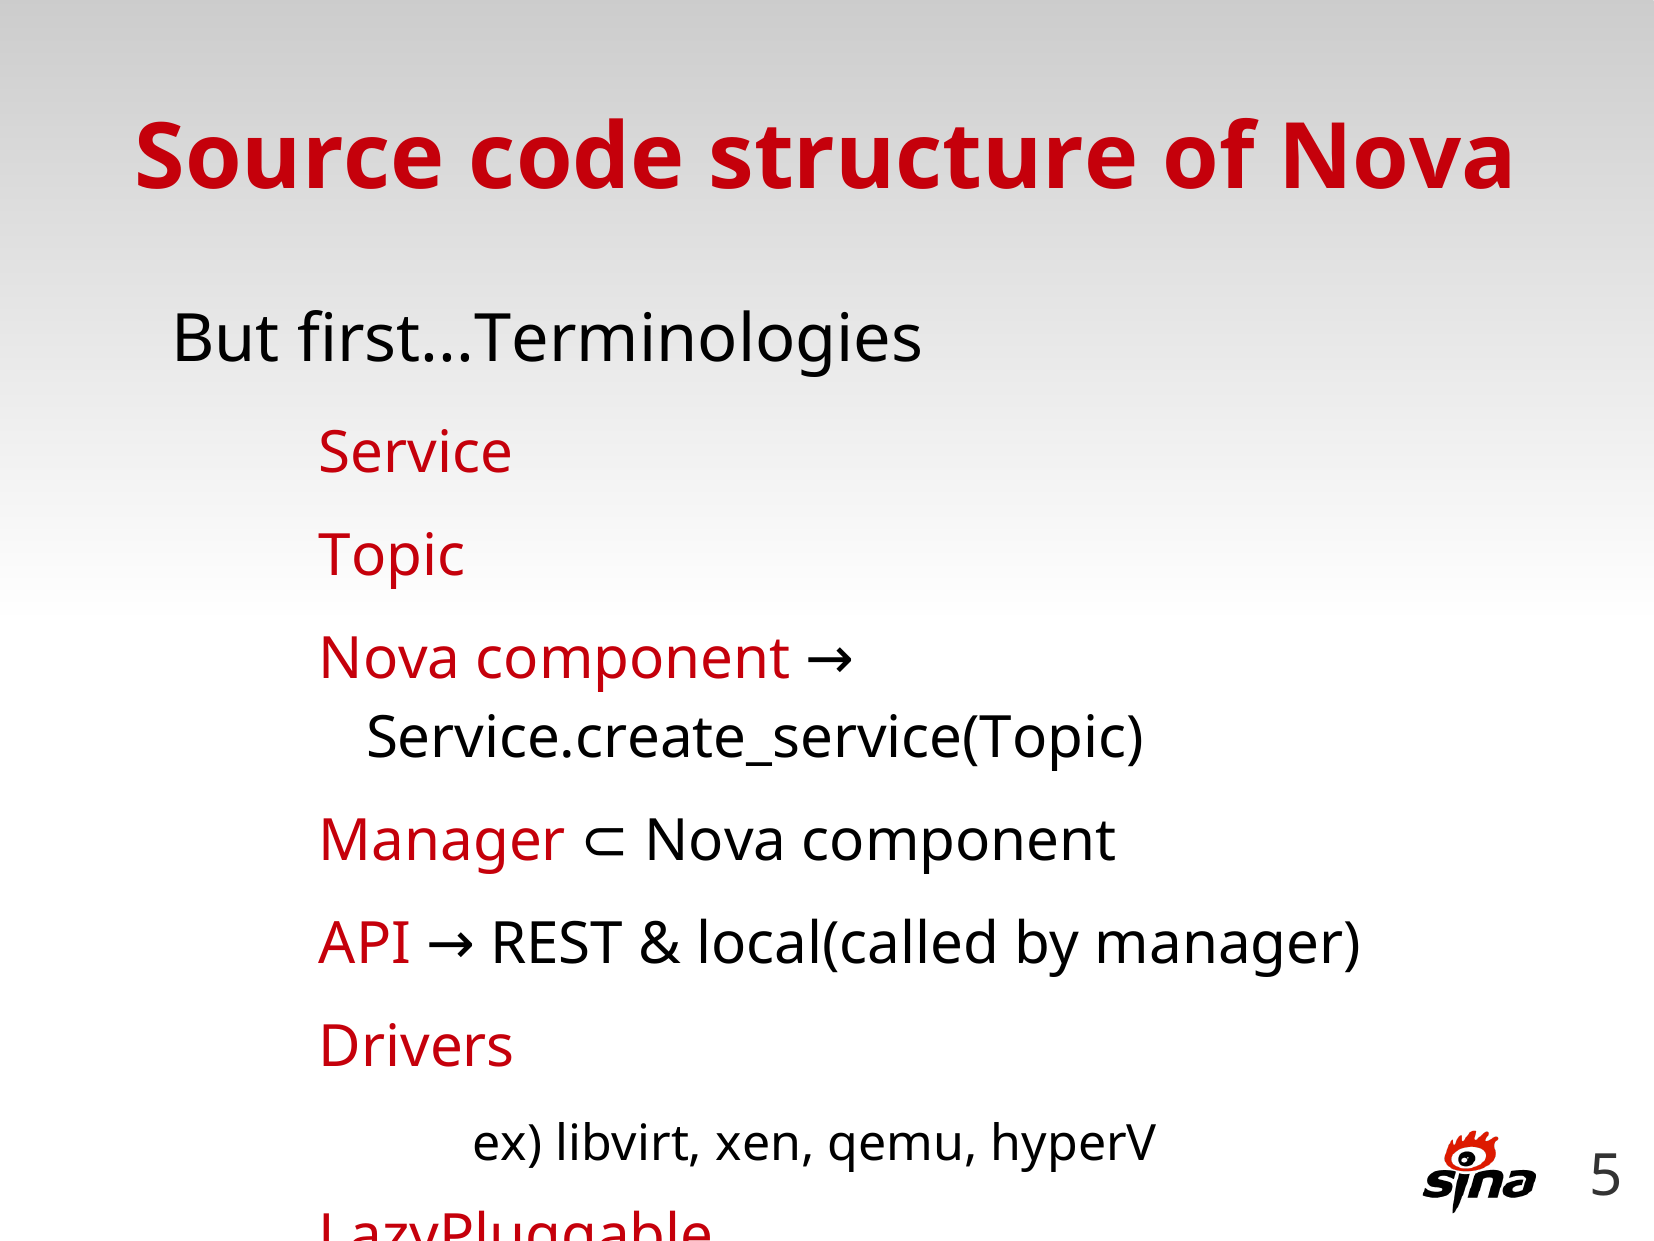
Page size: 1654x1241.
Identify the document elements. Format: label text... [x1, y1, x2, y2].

list But first...Terminologies Service Topic Nova component → Service.create_service(Topic) Manager ⊂ Nova component API → REST & local(called by manager) Drivers ex) libvirt, xen, qemu, hyperV LazyPluggable [82, 290, 1571, 1133]
title Source code structure of Nova [82, 49, 1571, 257]
picture [1394, 1133, 1564, 1241]
